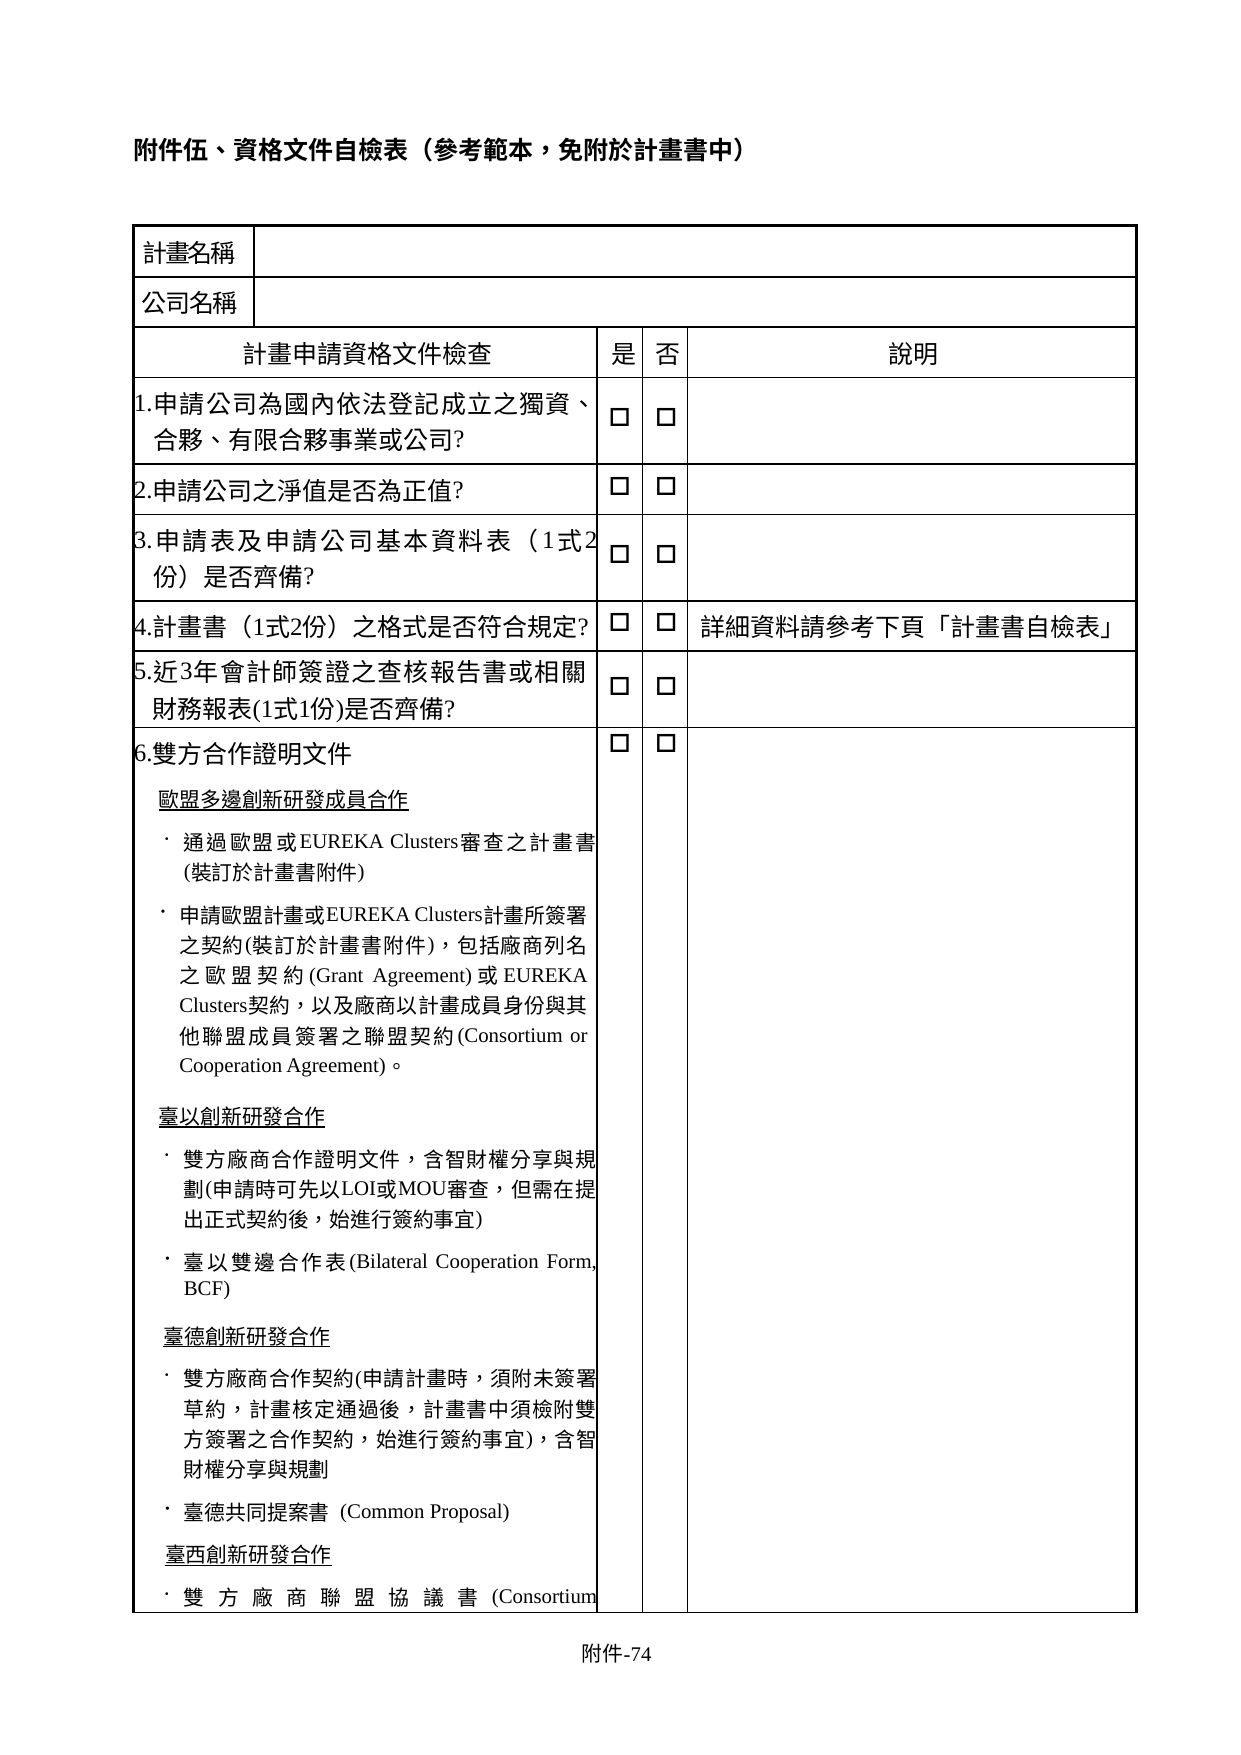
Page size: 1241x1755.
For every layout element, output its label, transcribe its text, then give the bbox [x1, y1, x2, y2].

table_cell  [598, 602, 642, 650]
table_cell  [598, 465, 642, 513]
table_cell [688, 465, 1135, 513]
table_header 計畫名稱 [135, 227, 253, 276]
table_cell 1.申請公司為國內依法登記成立之獨資、合夥、有限合夥事業或公司? [135, 378, 596, 463]
table_cell 詳細資料請參考下頁「計畫書自檢表」 [688, 602, 1135, 650]
table_cell 3.申請表及申請公司基本資料表（1式2份）是否齊備? [135, 515, 596, 600]
table_cell  [598, 652, 642, 727]
table_cell [688, 378, 1135, 463]
table_cell  [598, 515, 642, 600]
table_cell  [643, 378, 687, 463]
table_cell  [643, 602, 687, 650]
table_cell  [643, 515, 687, 600]
table_cell 5.近3年會計師簽證之查核報告書或相關財務報表(1式1份)是否齊備? [135, 652, 596, 727]
table_cell  [643, 728, 687, 1612]
table_cell  [598, 378, 642, 463]
table_cell 6.雙方合作證明文件 歐盟多邊創新研發成員合作 通過歐盟或EUREKA Clusters審查之計畫書(裝訂於計畫書附件) 申請歐盟計畫或EUREKA Clusters計畫所簽署之契約(裝訂於計畫書附件)，包括廠商列名之歐盟契約(Grant Agreement)或EUREKA Clusters契約，以及廠商以計畫成員身份與其他聯盟成員簽署之聯盟契約(Consortium or Cooperation Agreement)。 臺以創新研發合作 雙方廠商合作證明文件，含智財權分享與規劃(申請時可先以LOI或MOU審查，但需在提出正式契約後，始進行簽約事宜) 臺以雙邊合作表(Bilateral Cooperation Form, BCF) 臺德創新研發合作 雙方廠商合作契約(申請計畫時，須附未簽署草約，計畫核定通過後，計畫書中須檢附雙方簽署之合作契約，始進行簽約事宜)，含智財權分享與規劃 臺德共同提案書 (Common Proposal) 臺西創新研發合作 雙方廠商聯盟協議書(Consortium [135, 728, 596, 1612]
table_cell [688, 515, 1135, 600]
table_cell  [643, 465, 687, 513]
table_cell  [598, 728, 642, 1612]
table_cell [255, 278, 1135, 326]
table_cell 2.申請公司之淨值是否為正值? [135, 465, 596, 513]
table_cell [688, 728, 1135, 1612]
table_cell 說明 [688, 328, 1135, 377]
table_cell 是 [598, 328, 642, 377]
table_cell 4.計畫書（1式2份）之格式是否符合規定? [135, 602, 596, 650]
table_cell  [643, 652, 687, 727]
table_cell 否 [643, 328, 687, 377]
table_header [255, 227, 1135, 276]
table_cell 計畫申請資格文件檢查 [135, 328, 596, 377]
table_cell 公司名稱 [135, 278, 253, 326]
table_cell [688, 652, 1135, 727]
text 附件伍、資格文件自檢表（參考範本，免附於計畫書中） [133, 131, 1137, 167]
